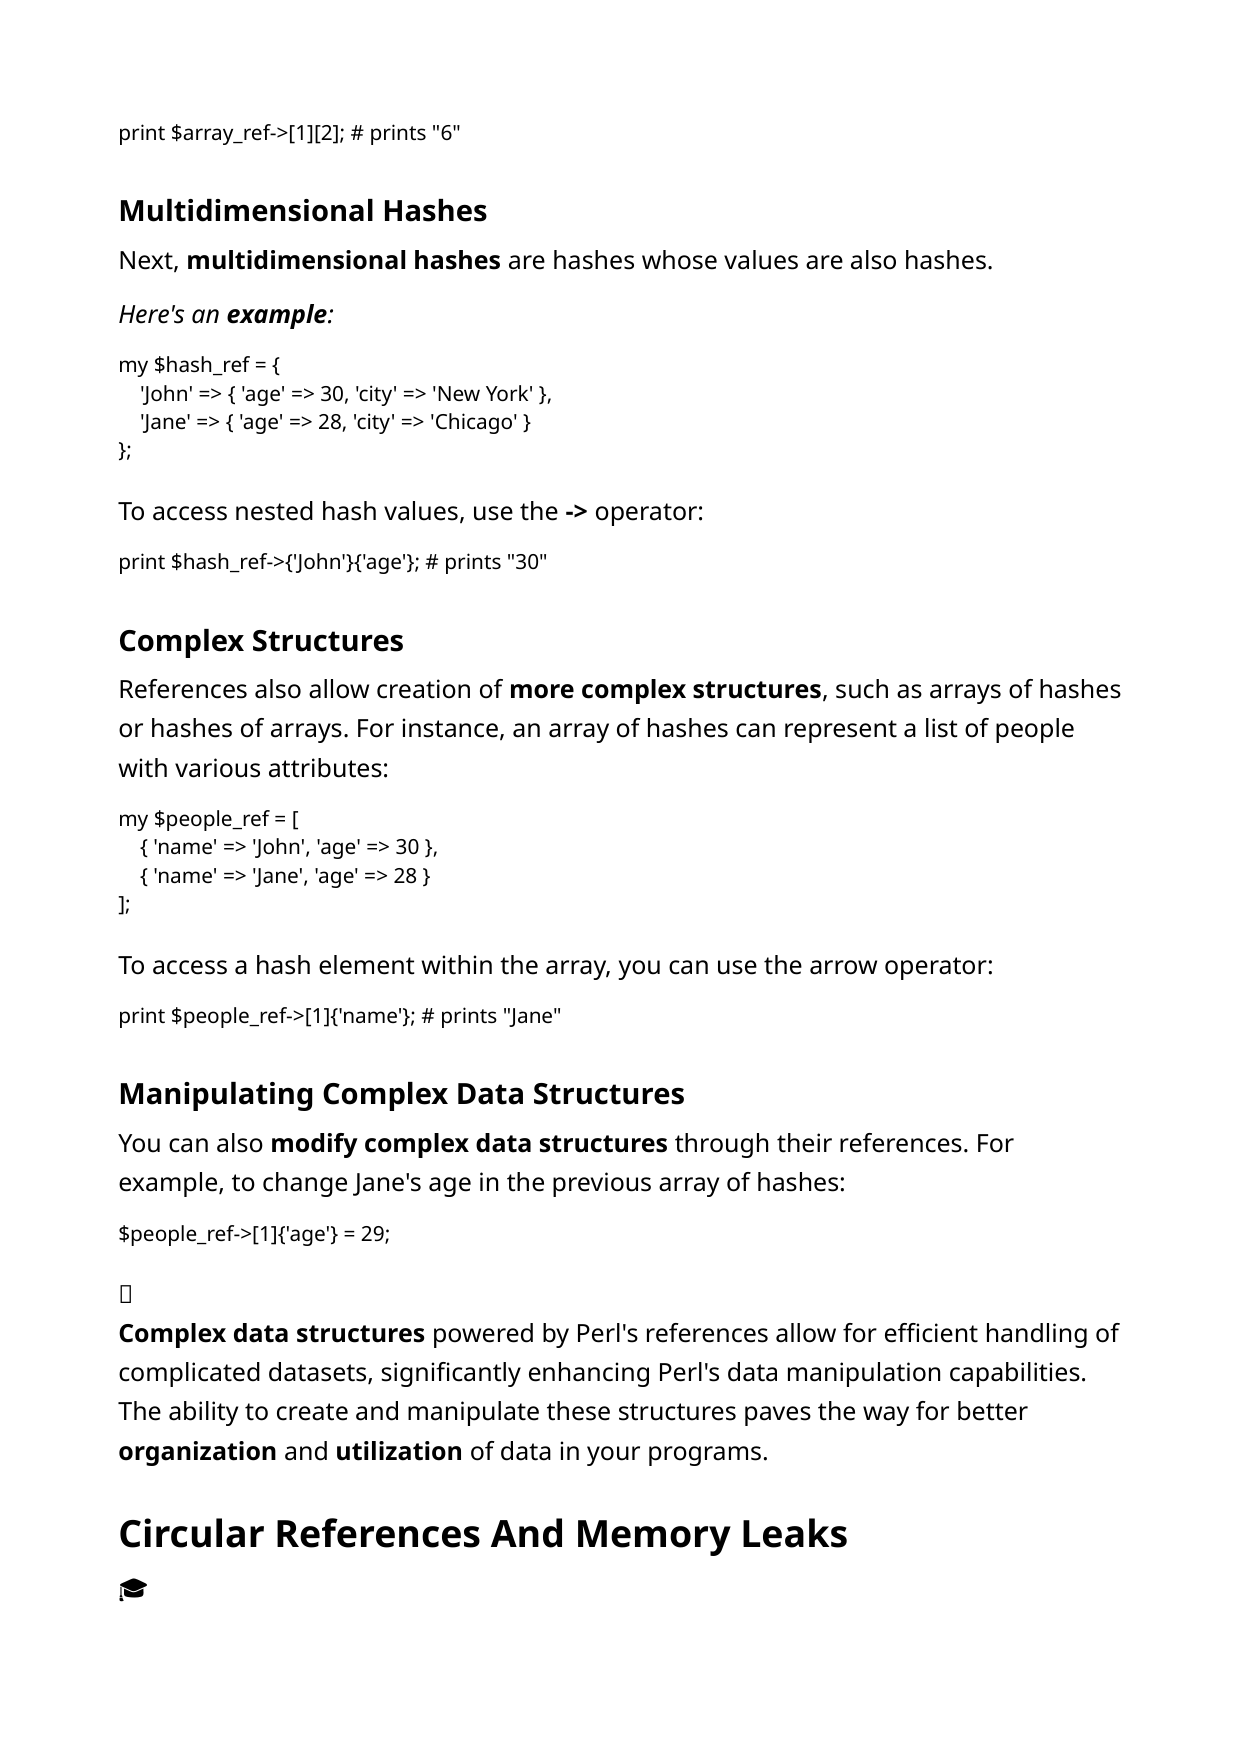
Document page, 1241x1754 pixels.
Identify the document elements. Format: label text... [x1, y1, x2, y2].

text To access nested hash values, use the -> operator: [118, 493, 1122, 528]
text print $array_ref->[1][2]; # prints "6" [118, 118, 1122, 147]
subtitle Complex Structures [118, 620, 1122, 659]
subtitle Circular References And Memory Leaks [118, 1508, 1122, 1559]
text print $people_ref->[1]{'name'}; # prints "Jane" [118, 1001, 1122, 1029]
text 'John' => { 'age' => 30, 'city' => 'New York' }, [118, 379, 1122, 407]
text References also allow creation of more complex structures, such as arrays of hashes or hashes of arrays. For instance, an array of hashes can represent a list of people with various attributes: [118, 672, 1122, 784]
text Next, multidimensional hashes are hashes whose values are also hashes. [118, 243, 1122, 277]
text 🧐 [118, 1277, 1122, 1311]
text 🎓 [118, 1571, 1122, 1605]
text Complex data structures powered by Perl's references allow for efficient handling of complicated datasets, significantly enhancing Perl's data manipulation capabilities. The ability to create and manipulate these structures paves the way for better organization and utilization of data in your programs. [118, 1316, 1122, 1467]
text { 'name' => 'John', 'age' => 30 }, [118, 832, 1122, 861]
text 'Jane' => { 'age' => 28, 'city' => 'Chicago' } [118, 407, 1122, 436]
text Here's an example: [118, 297, 1122, 331]
text print $hash_ref->{'John'}{'age'}; # prints "30" [118, 547, 1122, 576]
subtitle Manipulating Complex Data Structures [118, 1073, 1122, 1113]
text my $people_ref = [ [118, 804, 1122, 832]
text }; [118, 436, 1122, 464]
text { 'name' => 'Jane', 'age' => 28 } [118, 861, 1122, 889]
text ]; [118, 889, 1122, 918]
text You can also modify complex data structures through their references. For example, to change Jane's age in the previous array of hashes: [118, 1126, 1122, 1199]
subtitle Multidimensional Hashes [118, 191, 1122, 230]
text $people_ref->[1]{'age'} = 29; [118, 1219, 1122, 1247]
text To access a hash element within the array, you can use the arrow operator: [118, 947, 1122, 981]
text my $hash_ref = { [118, 350, 1122, 379]
